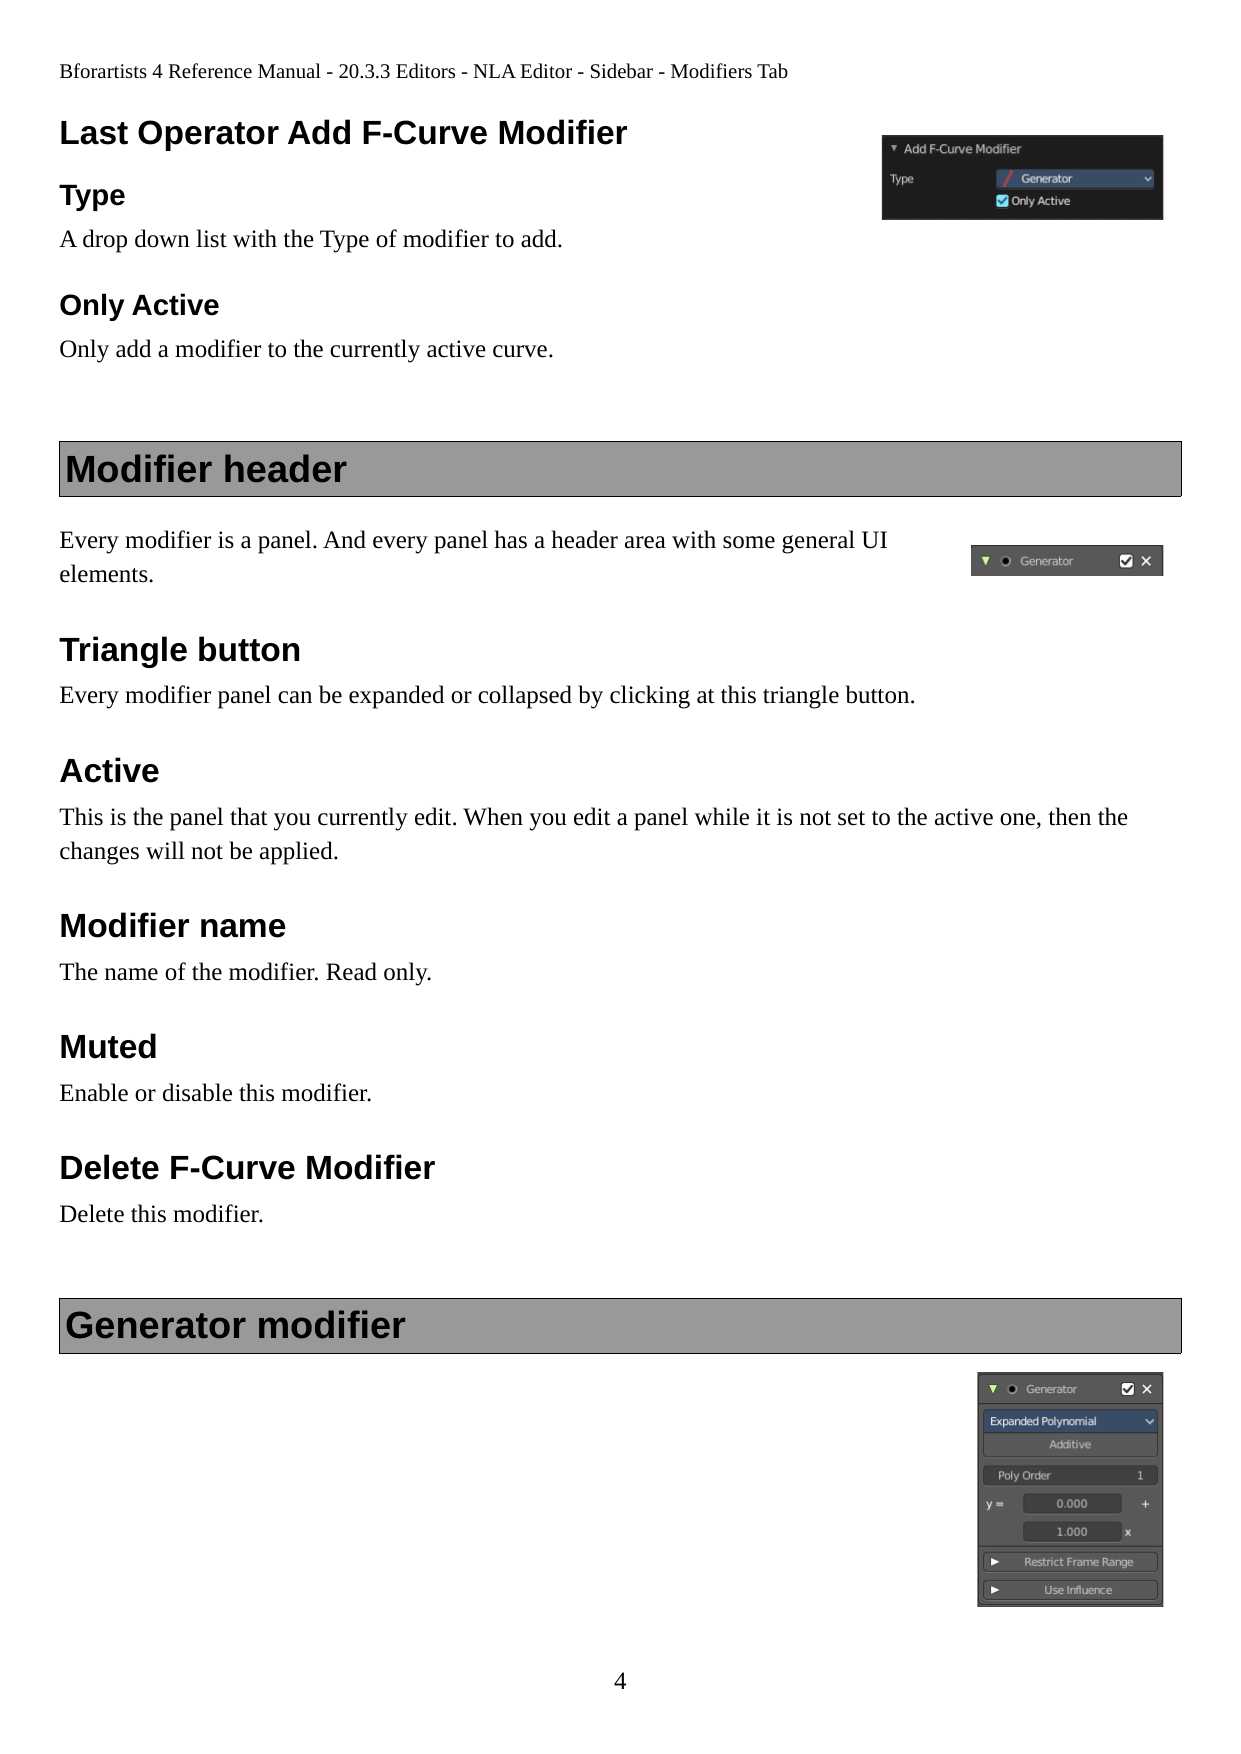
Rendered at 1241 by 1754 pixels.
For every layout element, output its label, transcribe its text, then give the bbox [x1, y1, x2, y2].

subtitle Triangle button [59, 629, 1181, 668]
text The name of the modifier. Read only. [59, 957, 1181, 986]
subtitle Type [59, 178, 881, 212]
text Enable or disable this modifier. [59, 1078, 1181, 1107]
picture [971, 545, 1164, 576]
subtitle Modifier name [59, 906, 1181, 945]
subtitle [1164, 178, 1181, 212]
text A drop down list with the Type of modifier to add. [59, 224, 1181, 253]
text This is the panel that you currently edit. When you edit a panel while it is not set to the active one, then the changes will not be applied. [59, 802, 1181, 865]
table_header Generator modifier [60, 1299, 1181, 1353]
text Every modifier is a panel. And every panel has a header area with some general UI elements. [59, 525, 1181, 588]
picture [977, 1372, 1164, 1607]
subtitle Muted [59, 1027, 1181, 1066]
text Delete this modifier. [59, 1199, 1181, 1228]
subtitle Only Active [59, 288, 1181, 322]
table_header Modifier header [60, 442, 1181, 496]
subtitle Last Operator Add F-Curve Modifier [59, 113, 1181, 151]
subtitle Delete F-Curve Modifier [59, 1148, 1181, 1187]
subtitle Active [59, 751, 1181, 789]
picture [881, 135, 1164, 220]
text Every modifier panel can be expanded or collapsed by clicking at this triangle button. [59, 681, 1181, 709]
text Only add a modifier to the currently active curve. [59, 334, 1181, 363]
